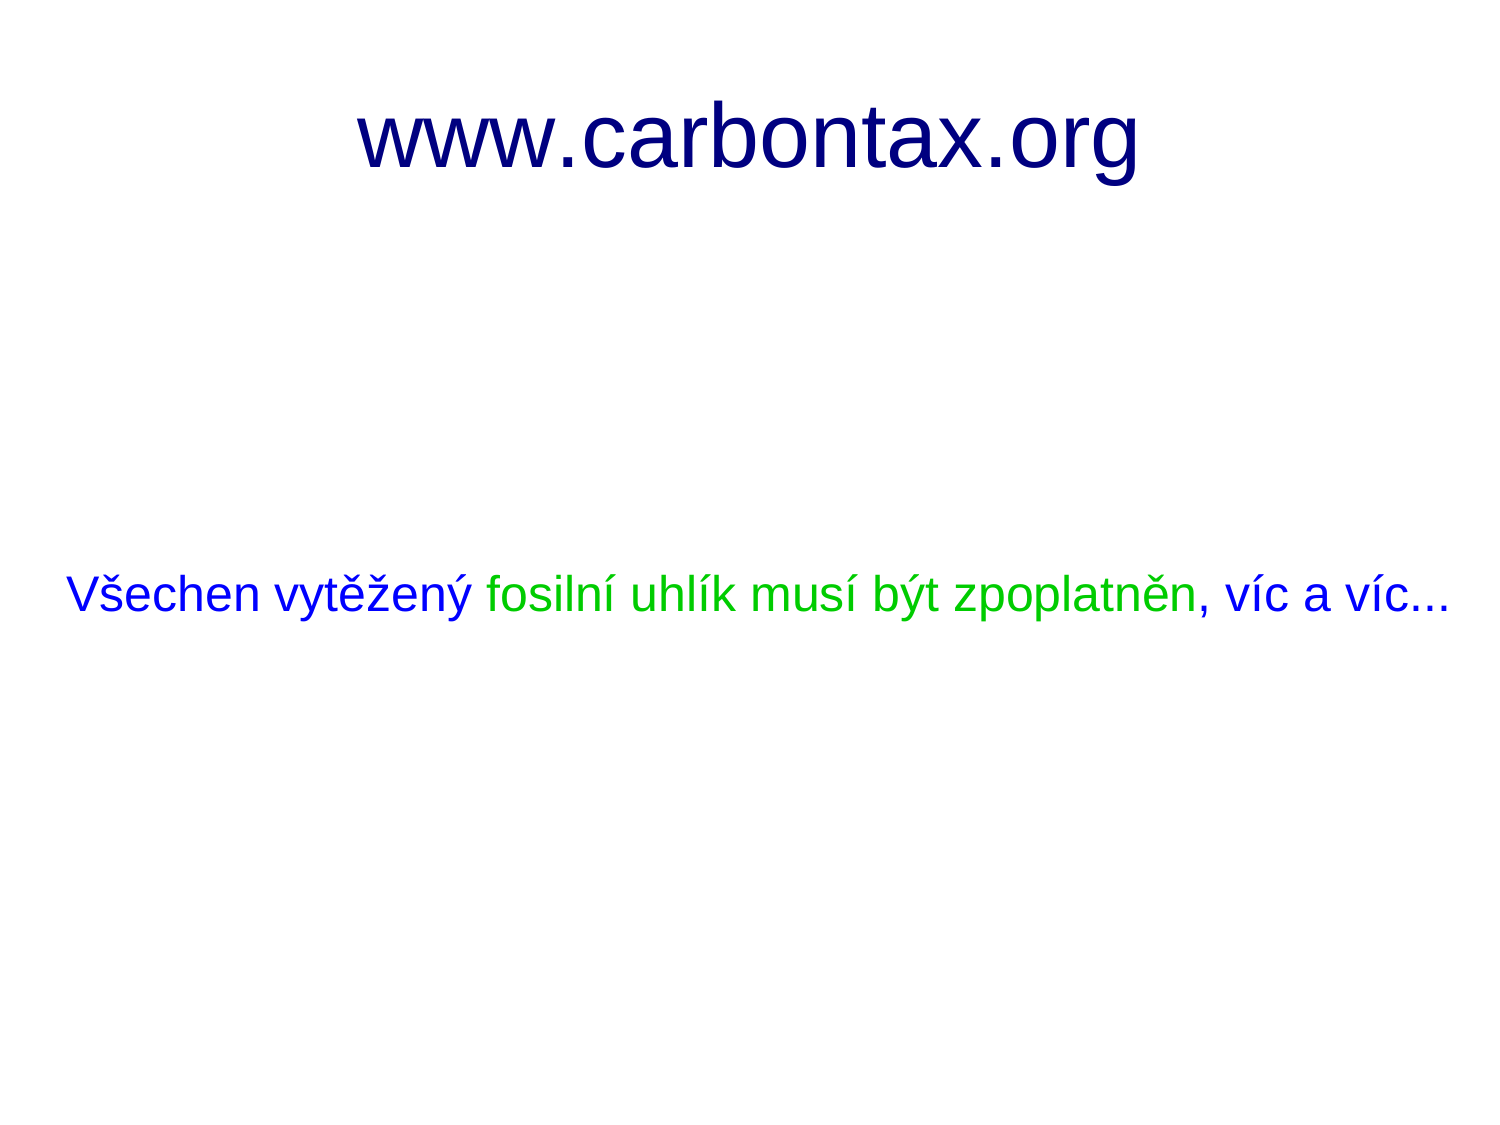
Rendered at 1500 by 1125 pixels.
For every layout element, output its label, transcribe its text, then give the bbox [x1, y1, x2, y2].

title www.carbontax.org [75, 21, 1425, 257]
list Všechen vytěžený fosilní uhlík musí být zpoplatněn, víc a víc... [10, 569, 1482, 1125]
